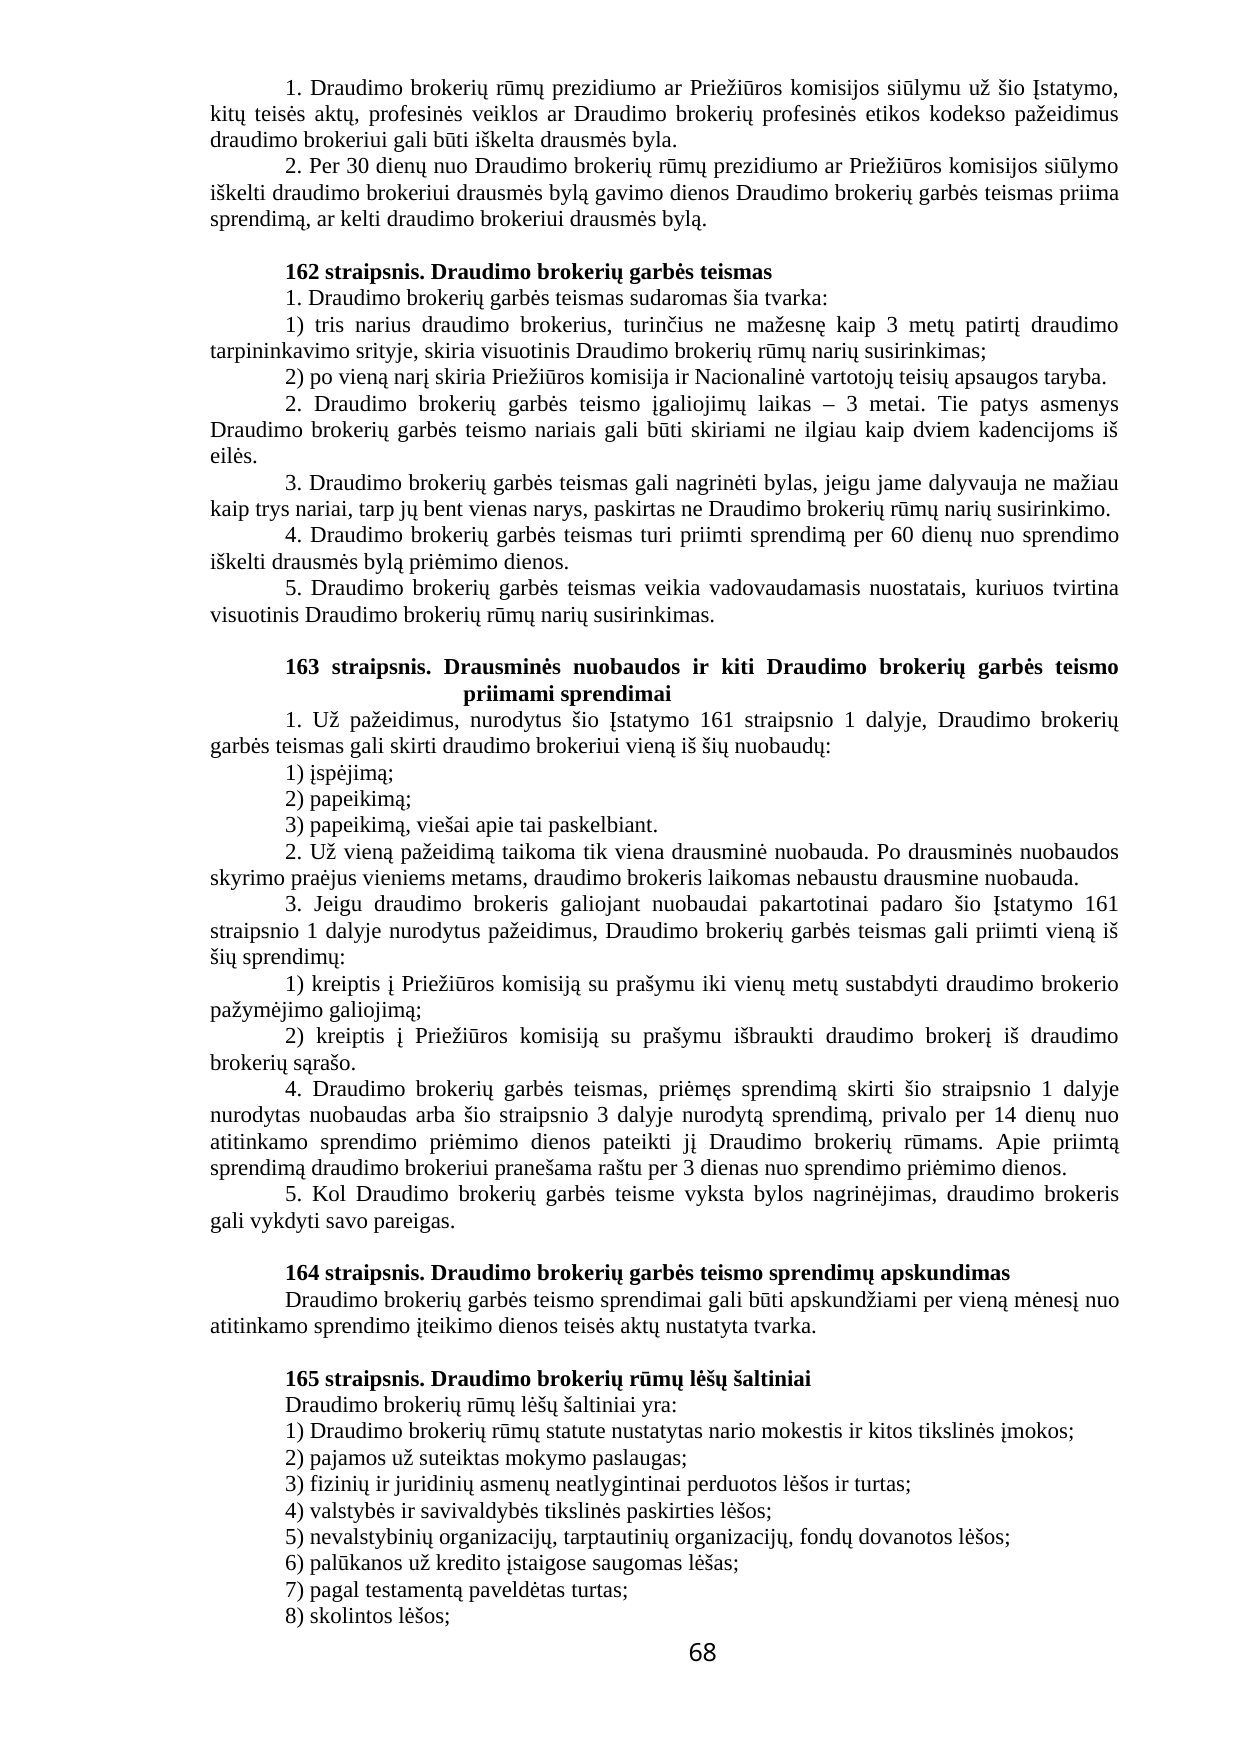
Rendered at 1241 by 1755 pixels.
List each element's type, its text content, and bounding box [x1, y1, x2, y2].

text 3. Jeigu draudimo brokeris galiojant nuobaudai pakartotinai padaro šio Įstatymo 161 straipsnio 1 dalyje nurodytus pažeidimus, Draudimo brokerių garbės teismas gali priimti vieną iš šių sprendimų: [210, 891, 1120, 969]
text 1. Draudimo brokerių rūmų prezidiumo ar Priežiūros komisijos siūlymu už šio Įstatymo, kitų teisės aktų, profesinės veiklos ar Draudimo brokerių profesinės etikos kodekso pažeidimus draudimo brokeriui gali būti iškelta drausmės byla. [210, 73, 1120, 153]
text 7) pagal testamentą paveldėtas turtas; [210, 1576, 1120, 1602]
text Draudimo brokerių garbės teismo sprendimai gali būti apskundžiami per vieną mėnesį nuo atitinkamo sprendimo įteikimo dienos teisės aktų nustatyta tvarka. [210, 1286, 1120, 1338]
text 1) Draudimo brokerių rūmų statute nustatytas nario mokestis ir kitos tikslinės įmokos; [210, 1418, 1120, 1444]
text 2. Už vieną pažeidimą taikoma tik viena drausminė nuobauda. Po drausminės nuobaudos skyrimo praėjus vieniems metams, draudimo brokeris laikomas nebaustu drausmine nuobauda. [210, 838, 1120, 891]
text 5. Kol Draudimo brokerių garbės teisme vyksta bylos nagrinėjimas, draudimo brokeris gali vykdyti savo pareigas. [210, 1180, 1120, 1233]
subtitle 165 straipsnis. Draudimo brokerių rūmų lėšų šaltiniai [210, 1365, 1120, 1391]
text 164 straipsnis. Draudimo brokerių garbės teismo sprendimų apskundimas [285, 1259, 1120, 1286]
text 2) papeikimą; [210, 785, 1120, 811]
text 6) palūkanos už kredito įstaigose saugomas lėšas; [210, 1549, 1120, 1576]
text 2) kreiptis į Priežiūros komisiją su prašymu išbraukti draudimo brokerį iš draudimo brokerių sąrašo. [210, 1022, 1120, 1075]
text 2. Draudimo brokerių garbės teismo įgaliojimų laikas – 3 metai. Tie patys asmenys Draudimo brokerių garbės teismo nariais gali būti skiriami ne ilgiau kaip dviem kadencijoms iš eilės. [210, 390, 1120, 469]
text 2. Per 30 dienų nuo Draudimo brokerių rūmų prezidiumo ar Priežiūros komisijos siūlymo iškelti draudimo brokeriui drausmės bylą gavimo dienos Draudimo brokerių garbės teismas priima sprendimą, ar kelti draudimo brokeriui drausmės bylą. [210, 153, 1120, 232]
text 4. Draudimo brokerių garbės teismas turi priimti sprendimą per 60 dienų nuo sprendimo iškelti drausmės bylą priėmimo dienos. [210, 522, 1120, 574]
text 162 straipsnis. Draudimo brokerių garbės teismas [210, 258, 1120, 284]
text 3) fizinių ir juridinių asmenų neatlygintinai perduotos lėšos ir turtas; [210, 1470, 1120, 1497]
text 1) įspėjimą; [210, 759, 1120, 785]
text 8) skolintos lėšos; [210, 1602, 1120, 1628]
text 2) pajamos už suteiktas mokymo paslaugas; [210, 1444, 1120, 1470]
text 163 straipsnis. Drausminės nuobaudos ir kiti Draudimo brokerių garbės teismo priimami sprendimai [285, 653, 1120, 706]
text Draudimo brokerių rūmų lėšų šaltiniai yra: [210, 1391, 1120, 1418]
text 2) po vieną narį skiria Priežiūros komisija ir Nacionalinė vartotojų teisių apsaugos taryba. [210, 363, 1120, 390]
text 5) nevalstybinių organizacijų, tarptautinių organizacijų, fondų dovanotos lėšos; [210, 1523, 1120, 1549]
text 1. Už pažeidimus, nurodytus šio Įstatymo 161 straipsnio 1 dalyje, Draudimo brokerių garbės teismas gali skirti draudimo brokeriui vieną iš šių nuobaudų: [210, 706, 1120, 759]
text 4. Draudimo brokerių garbės teismas, priėmęs sprendimą skirti šio straipsnio 1 dalyje nurodytas nuobaudas arba šio straipsnio 3 dalyje nurodytą sprendimą, privalo per 14 dienų nuo atitinkamo sprendimo priėmimo dienos pateikti jį Draudimo brokerių rūmams. Apie priimtą sprendimą draudimo brokeriui pranešama raštu per 3 dienas nuo sprendimo priėmimo dienos. [210, 1075, 1120, 1180]
text 4) valstybės ir savivaldybės tikslinės paskirties lėšos; [210, 1497, 1120, 1523]
text 1) kreiptis į Priežiūros komisiją su prašymu iki vienų metų sustabdyti draudimo brokerio pažymėjimo galiojimą; [210, 969, 1120, 1022]
text 3) papeikimą, viešai apie tai paskelbiant. [210, 811, 1120, 838]
text 5. Draudimo brokerių garbės teismas veikia vadovaudamasis nuostatais, kuriuos tvirtina visuotinis Draudimo brokerių rūmų narių susirinkimas. [210, 574, 1120, 627]
text 3. Draudimo brokerių garbės teismas gali nagrinėti bylas, jeigu jame dalyvauja ne mažiau kaip trys nariai, tarp jų bent vienas narys, paskirtas ne Draudimo brokerių rūmų narių susirinkimo. [210, 469, 1120, 522]
text 1) tris narius draudimo brokerius, turinčius ne mažesnę kaip 3 metų patirtį draudimo tarpininkavimo srityje, skiria visuotinis Draudimo brokerių rūmų narių susirinkimas; [210, 311, 1120, 363]
text 1. Draudimo brokerių garbės teismas sudaromas šia tvarka: [210, 284, 1120, 311]
